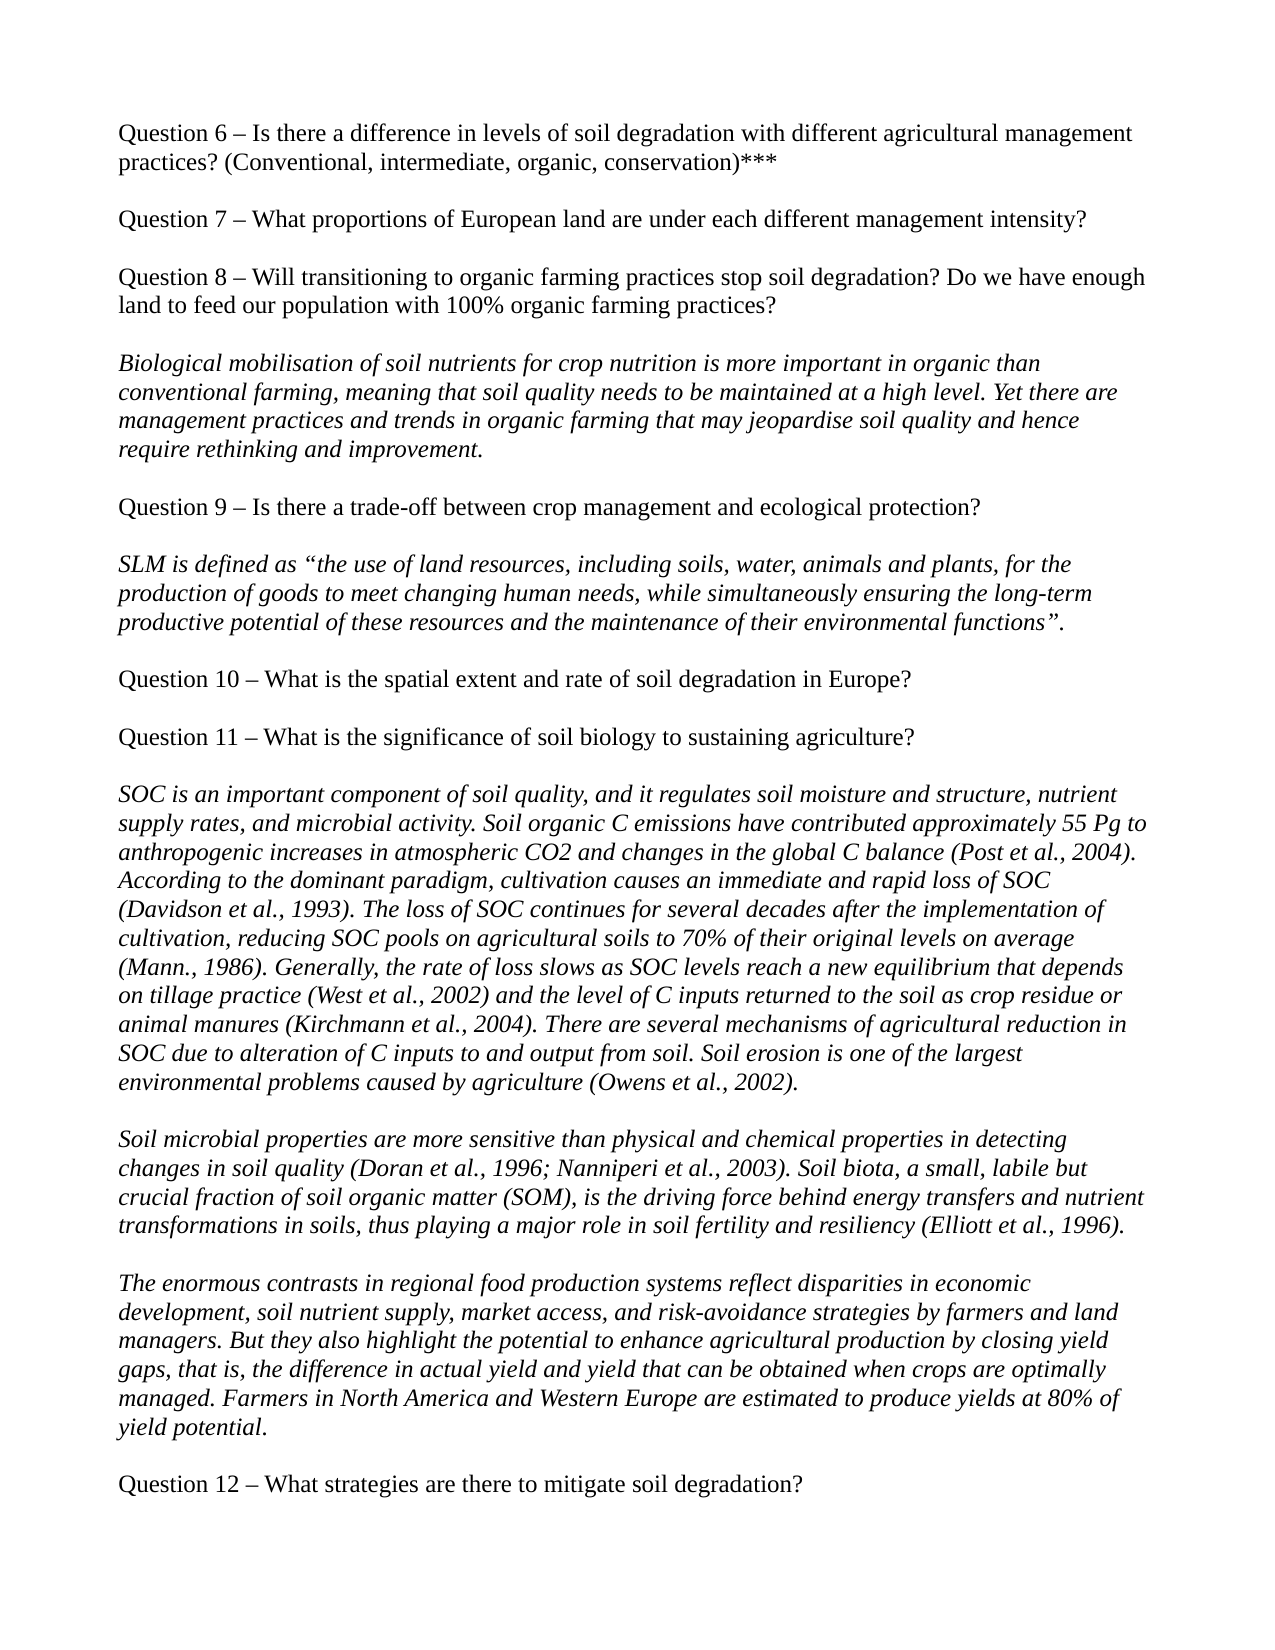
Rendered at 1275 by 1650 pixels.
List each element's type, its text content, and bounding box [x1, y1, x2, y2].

text SOC is an important component of soil quality, and it regulates soil moisture and structure, nutrient supply rates, and microbial activity. Soil organic C emissions have contributed approximately 55 Pg to anthropogenic increases in atmospheric CO2 and changes in the global C balance (Post et al., 2004). According to the dominant paradigm, cultivation causes an immediate and rapid loss of SOC (Davidson et al., 1993). The loss of SOC continues for several decades after the implementation of cultivation, reducing SOC pools on agricultural soils to 70% of their original levels on average (Mann., 1986). Generally, the rate of loss slows as SOC levels reach a new equilibrium that depends on tillage practice (West et al., 2002) and the level of C inputs returned to the soil as crop residue or animal manures (Kirchmann et al., 2004). There are several mechanisms of agricultural reduction in SOC due to alteration of C inputs to and output from soil. Soil erosion is one of the largest environmental problems caused by agriculture (Owens et al., 2002). [118, 779, 1157, 1096]
text SLM is defined as “the use of land resources, including soils, water, animals and plants, for the production of goods to meet changing human needs, while simultaneously ensuring the long-term productive potential of these resources and the maintenance of their environmental functions”. [118, 549, 1157, 636]
text Biological mobilisation of soil nutrients for crop nutrition is more important in organic than conventional farming, meaning that soil quality needs to be maintained at a high level. Yet there are management practices and trends in organic farming that may jeopardise soil quality and hence require rethinking and improvement. [118, 348, 1157, 463]
text Question 7 – What proportions of European land are under each different management intensity? [118, 204, 1157, 233]
text Question 6 – Is there a difference in levels of soil degradation with different agricultural management practices? (Conventional, intermediate, organic, conservation)*** [118, 118, 1157, 176]
text The enormous contrasts in regional food production systems reflect disparities in economic development, soil nutrient supply, market access, and risk-avoidance strategies by farmers and land managers. But they also highlight the potential to enhance agricultural production by closing yield gaps, that is, the difference in actual yield and yield that can be obtained when crops are optimally managed. Farmers in North America and Western Europe are estimated to produce yields at 80% of yield potential. [118, 1268, 1157, 1441]
text Question 10 – What is the spatial extent and rate of soil degradation in Europe? [118, 664, 1157, 693]
text Question 11 – What is the significance of soil biology to sustaining agriculture? [118, 722, 1157, 751]
text Question 8 – Will transitioning to organic farming practices stop soil degradation? Do we have enough land to feed our population with 100% organic farming practices? [118, 262, 1157, 319]
text Soil microbial properties are more sensitive than physical and chemical properties in detecting changes in soil quality (Doran et al., 1996; Nanniperi et al., 2003). Soil biota, a small, labile but crucial fraction of soil organic matter (SOM), is the driving force behind energy transfers and nutrient transformations in soils, thus playing a major role in soil fertility and resiliency (Elliott et al., 1996). [118, 1124, 1157, 1239]
text Question 9 – Is there a trade-off between crop management and ecological protection? [118, 492, 1157, 521]
text Question 12 – What strategies are there to mitigate soil degradation? [118, 1469, 1157, 1498]
